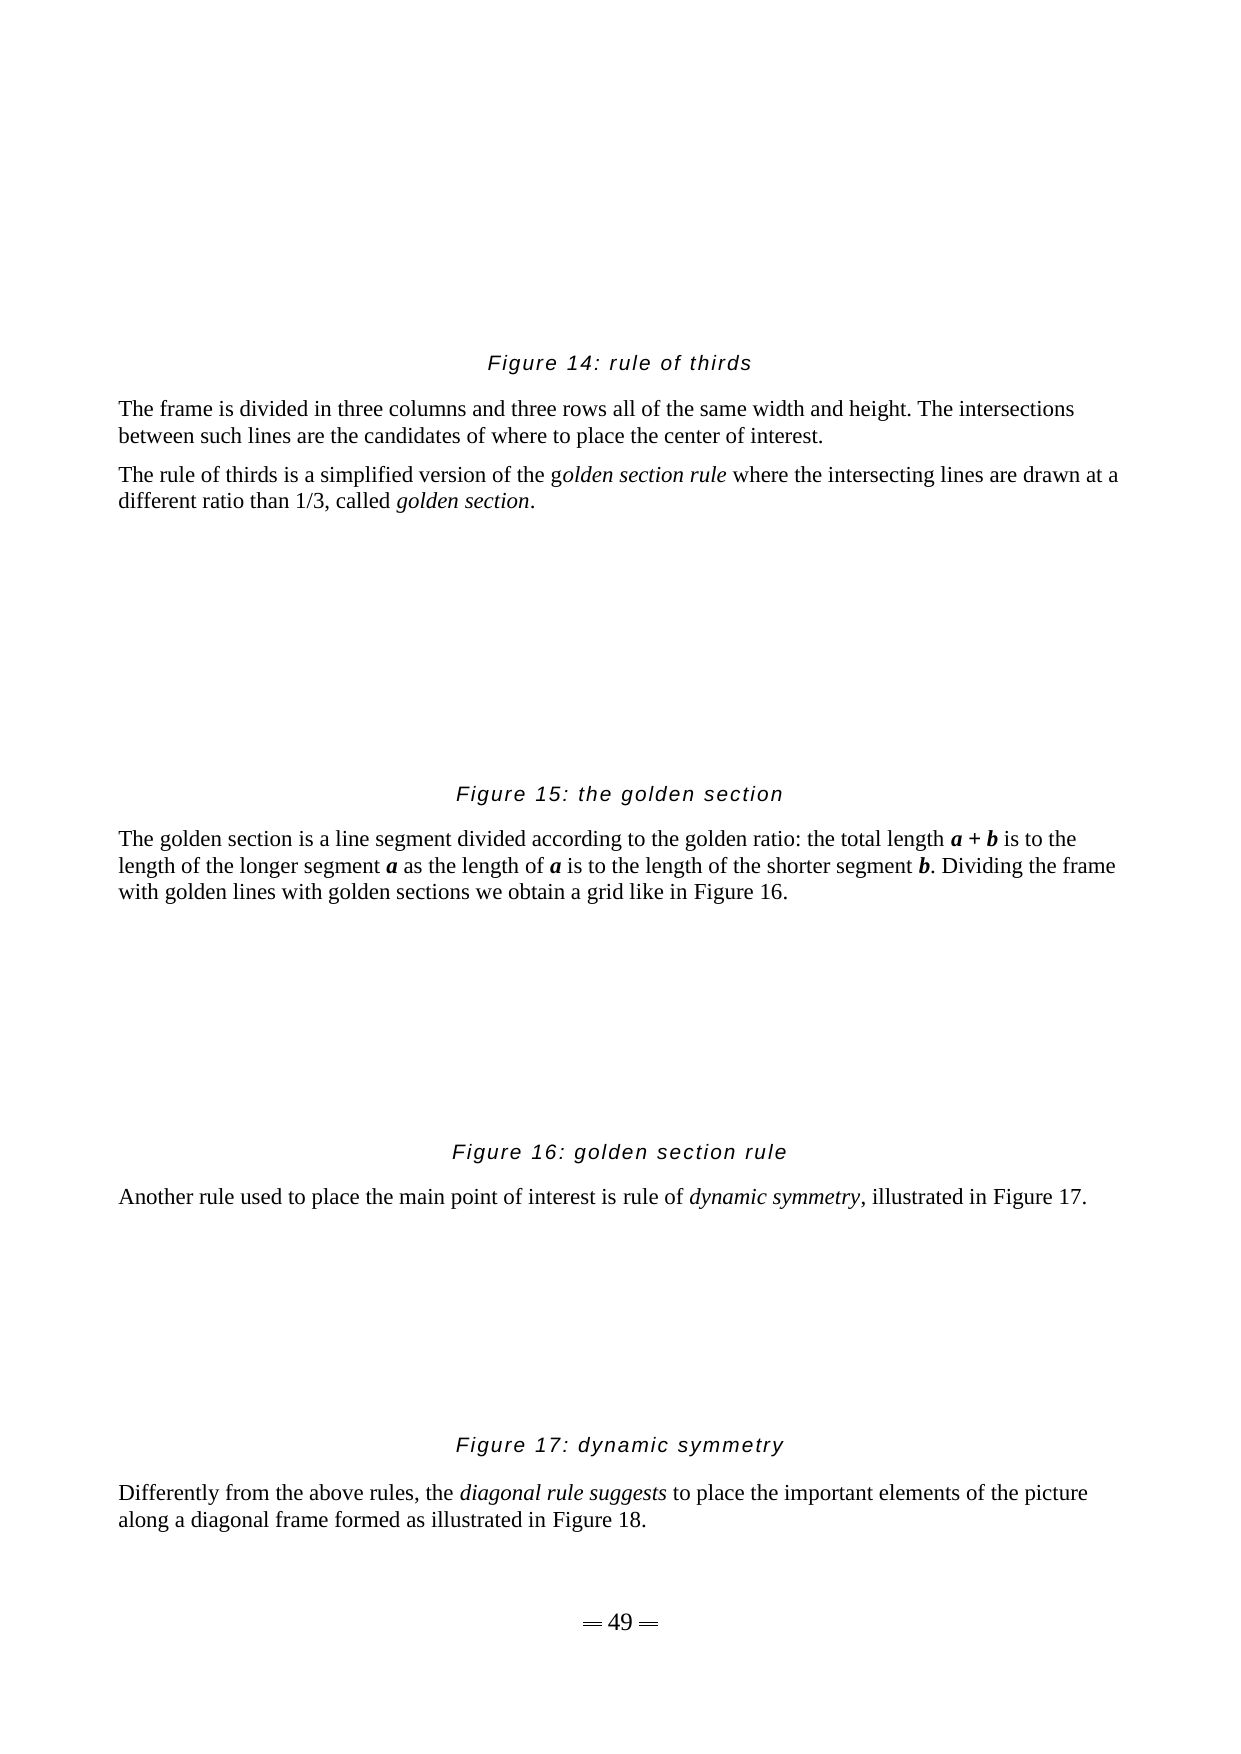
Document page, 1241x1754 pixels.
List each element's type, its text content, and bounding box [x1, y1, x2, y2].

text Figure 14: rule of thirds [305, 129, 935, 375]
text The frame is divided in three columns and three rows all of the same width and height. The intersections between such lines are the candidates of where to place the center of interest. [118, 117, 1122, 448]
text Another rule used to place the main point of interest is rule of dynamic symmetry, illustrated in Figure 17. [118, 917, 1122, 1209]
text The golden section is a line segment divided according to the golden ratio: the total length a + b is to the length of the longer segment a as the length of a is to the length of the shorter segment b. Dividing the frame with golden lines with golden sections we obtain a grid like in Figure 16. [118, 526, 1122, 904]
text Figure 15: the golden section [409, 550, 831, 806]
text Figure 17: dynamic symmetry [439, 1237, 802, 1457]
text The rule of thirds is a simplified version of the golden section rule where the intersecting lines are drawn at a different ratio than 1/3, called golden section. [118, 461, 1122, 513]
text Figure 16: golden section rule [411, 943, 829, 1163]
text Differently from the above rules, the diagonal rule suggests to place the important elements of the picture along a diagonal frame formed as illustrated in Figure 18. [118, 1222, 1122, 1532]
